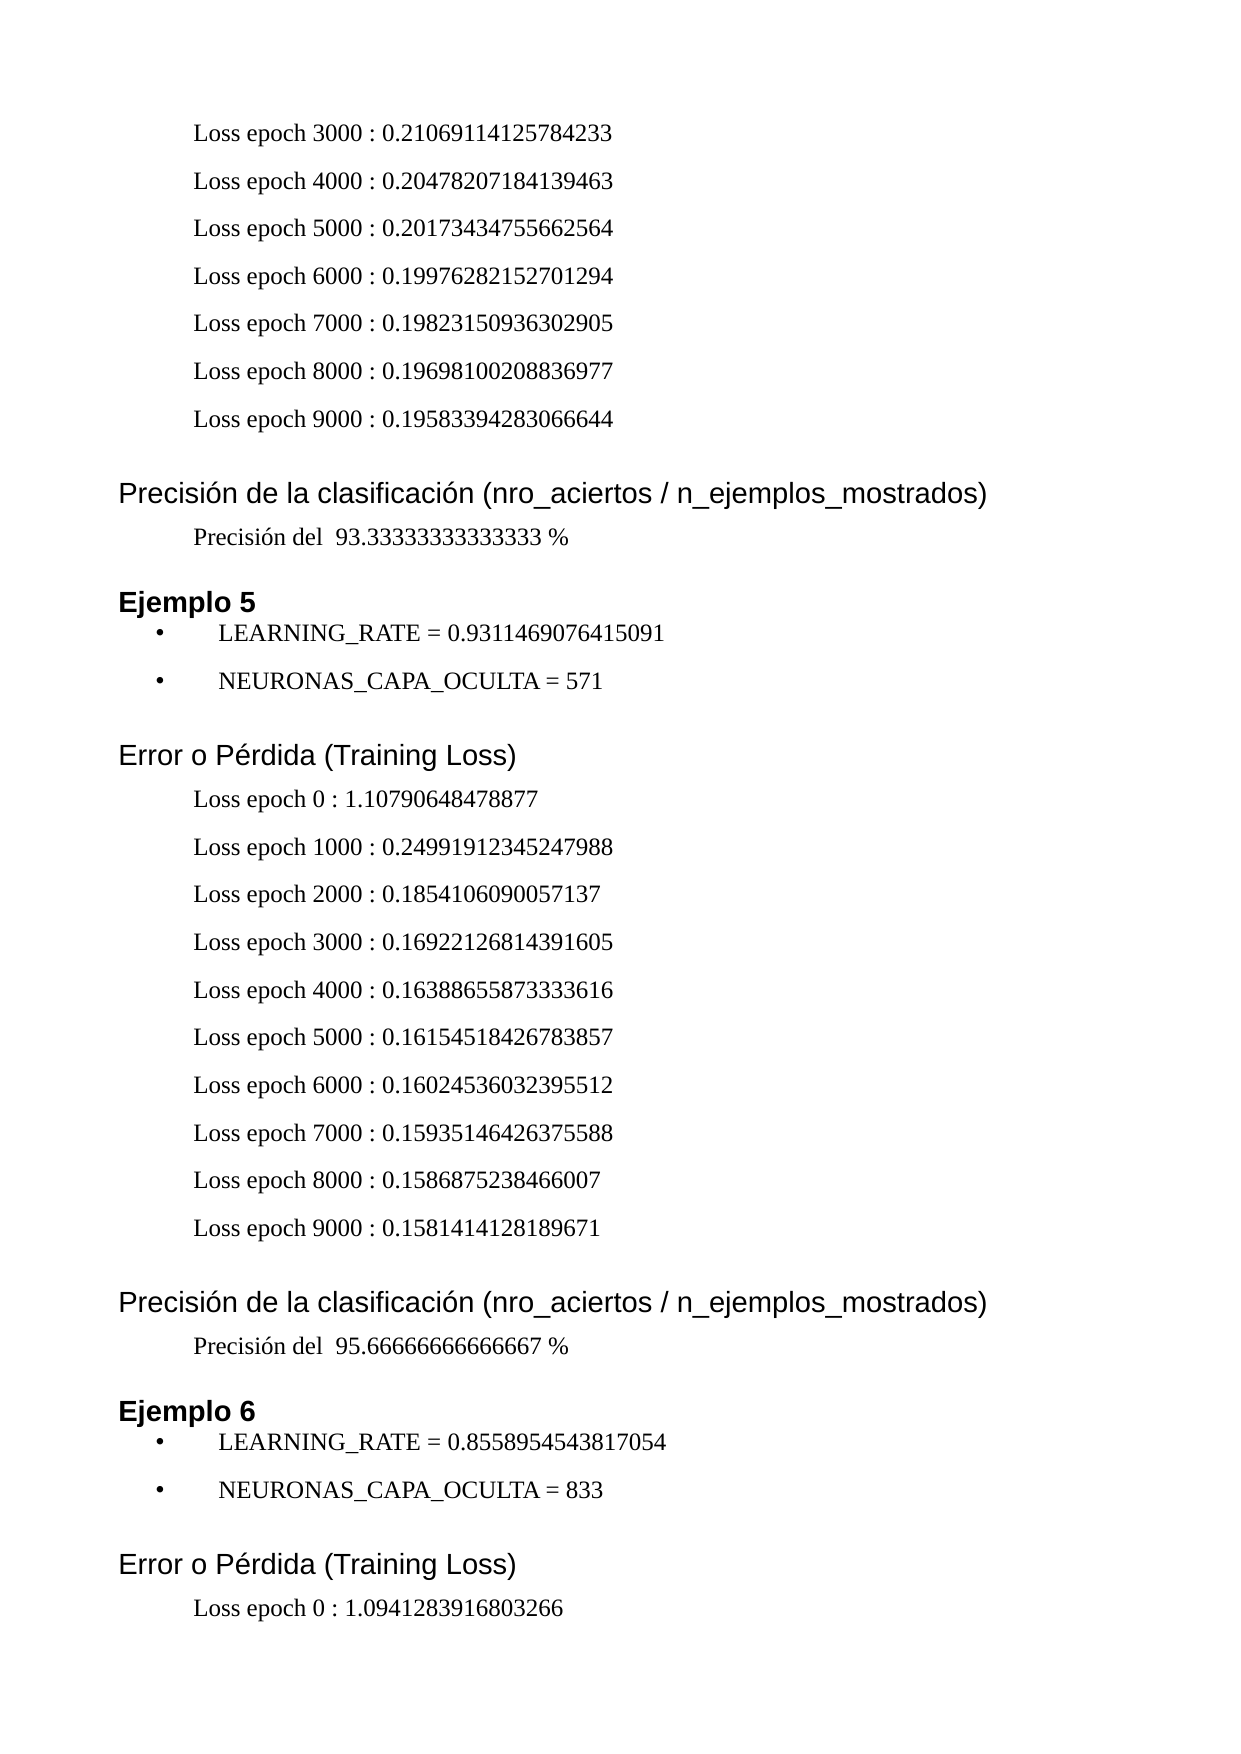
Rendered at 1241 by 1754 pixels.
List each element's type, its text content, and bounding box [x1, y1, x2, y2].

text Loss epoch 8000 : 0.1586875238466007 [193, 1165, 1122, 1194]
text Loss epoch 7000 : 0.19823150936302905 [193, 308, 1122, 337]
text Loss epoch 1000 : 0.24991912345247988 [193, 832, 1122, 861]
subtitle Error o Pérdida (Training Loss) [118, 1547, 1122, 1581]
text Loss epoch 2000 : 0.1854106090057137 [193, 879, 1122, 908]
subtitle Precisión de la clasificación (nro_aciertos / n_ejemplos_mostrados) [118, 476, 1122, 510]
text Precisión del 95.66666666666667 % [193, 1331, 1122, 1360]
list NEURONAS_CAPA_OCULTA = 833 [156, 1475, 1122, 1503]
subtitle Ejemplo 5 [118, 584, 1122, 618]
text Loss epoch 9000 : 0.19583394283066644 [193, 404, 1122, 432]
subtitle Ejemplo 6 [118, 1394, 1122, 1427]
list LEARNING_RATE = 0.8558954543817054 [156, 1427, 1122, 1456]
text Loss epoch 9000 : 0.1581414128189671 [193, 1213, 1122, 1242]
subtitle Precisión de la clasificación (nro_aciertos / n_ejemplos_mostrados) [118, 1285, 1122, 1319]
text Loss epoch 6000 : 0.19976282152701294 [193, 261, 1122, 290]
text Loss epoch 7000 : 0.15935146426375588 [193, 1118, 1122, 1146]
text Loss epoch 5000 : 0.16154518426783857 [193, 1022, 1122, 1051]
text Loss epoch 0 : 1.10790648478877 [193, 784, 1122, 813]
text Loss epoch 4000 : 0.16388655873333616 [193, 975, 1122, 1003]
text Precisión del 93.33333333333333 % [193, 522, 1122, 551]
text Loss epoch 8000 : 0.19698100208836977 [193, 356, 1122, 385]
text Loss epoch 0 : 1.0941283916803266 [193, 1593, 1122, 1622]
text Loss epoch 6000 : 0.16024536032395512 [193, 1070, 1122, 1099]
text Loss epoch 3000 : 0.16922126814391605 [193, 927, 1122, 956]
text Loss epoch 4000 : 0.20478207184139463 [193, 166, 1122, 194]
subtitle Error o Pérdida (Training Loss) [118, 738, 1122, 772]
text Loss epoch 5000 : 0.20173434755662564 [193, 213, 1122, 242]
text Loss epoch 3000 : 0.21069114125784233 [193, 118, 1122, 147]
list NEURONAS_CAPA_OCULTA = 571 [156, 666, 1122, 694]
list LEARNING_RATE = 0.9311469076415091 [156, 618, 1122, 647]
